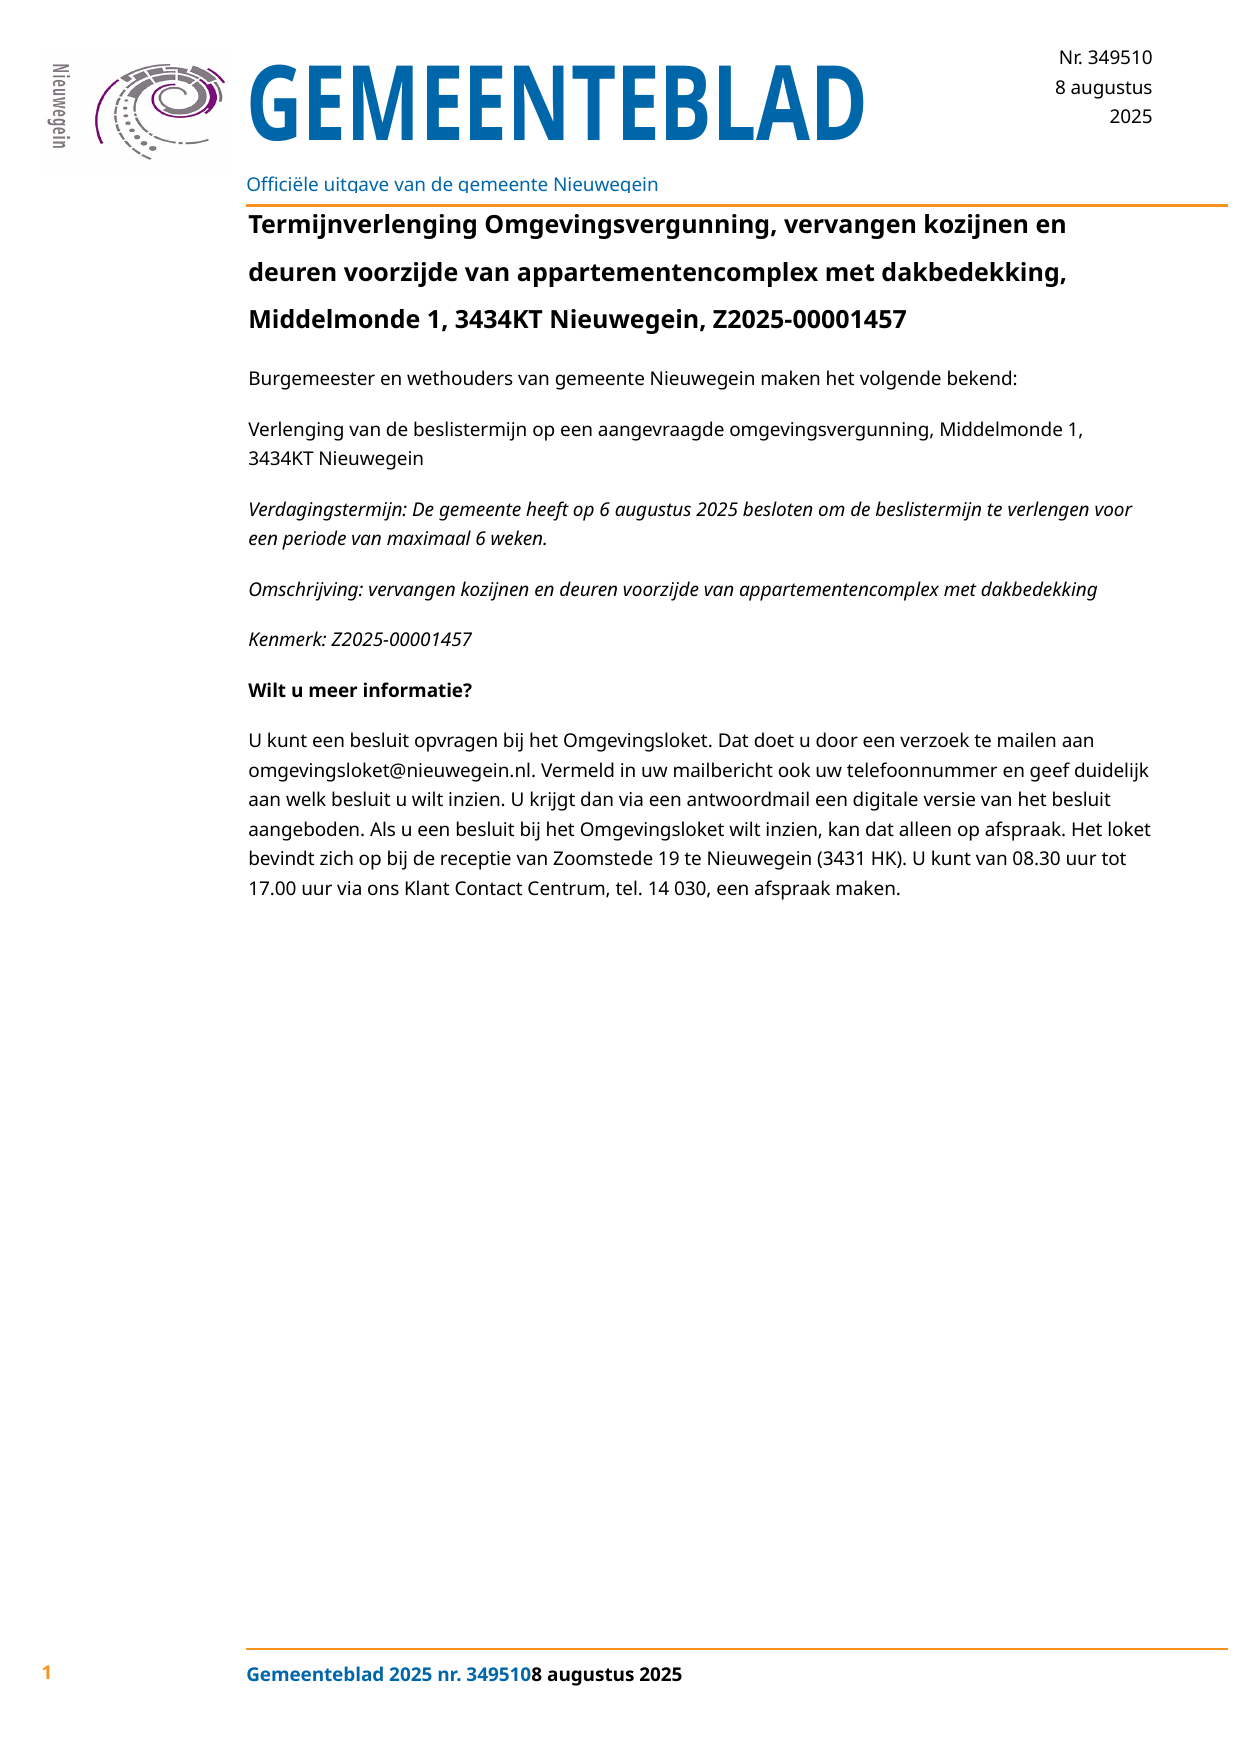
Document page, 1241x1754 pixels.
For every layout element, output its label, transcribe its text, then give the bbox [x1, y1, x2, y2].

picture [41, 47, 231, 172]
text Verlenging van de beslistermijn op een aangevraagde omgevingsvergunning, Middelmonde 1, 3434KT Nieuwegein [248, 416, 1152, 471]
text Wilt u meer informatie? [248, 677, 1152, 702]
text Kenmerk: Z2025-00001457 [248, 626, 1152, 652]
text Verdagingstermijn: De gemeente heeft op 6 augustus 2025 besloten om de beslistermijn te verlengen voor een periode van maximaal 6 weken. [248, 496, 1152, 551]
text Omschrijving: vervangen kozijnen en deuren voorzijde van appartementencomplex met dakbedekking [248, 576, 1152, 602]
text Termijnverlenging Omgevingsvergunning, vervangen kozijnen en deuren voorzijde van appartementencomplex met dakbedekking, Middelmonde 1, 3434KT Nieuwegein, Z2025-00001457 [248, 207, 1152, 336]
text U kunt een besluit opvragen bij het Omgevingsloket. Dat doet u door een verzoek te mailen aan omgevingsloket@nieuwegein.nl. Vermeld in uw mailbericht ook uw telefoonnummer en geef duidelijk aan welk besluit u wilt inzien. U krijgt dan via een antwoordmail een digitale versie van het besluit aangeboden. Als u een besluit bij het Omgevingsloket wilt inzien, kan dat alleen op afspraak. Het loket bevindt zich op bij de receptie van Zoomstede 19 te Nieuwegein (3431 HK). U kunt van 08.30 uur tot 17.00 uur via ons Klant Contact Centrum, tel. 14 030, een afspraak maken. [248, 727, 1152, 901]
text Burgemeester en wethouders van gemeente Nieuwegein maken het volgende bekend: [248, 366, 1152, 391]
